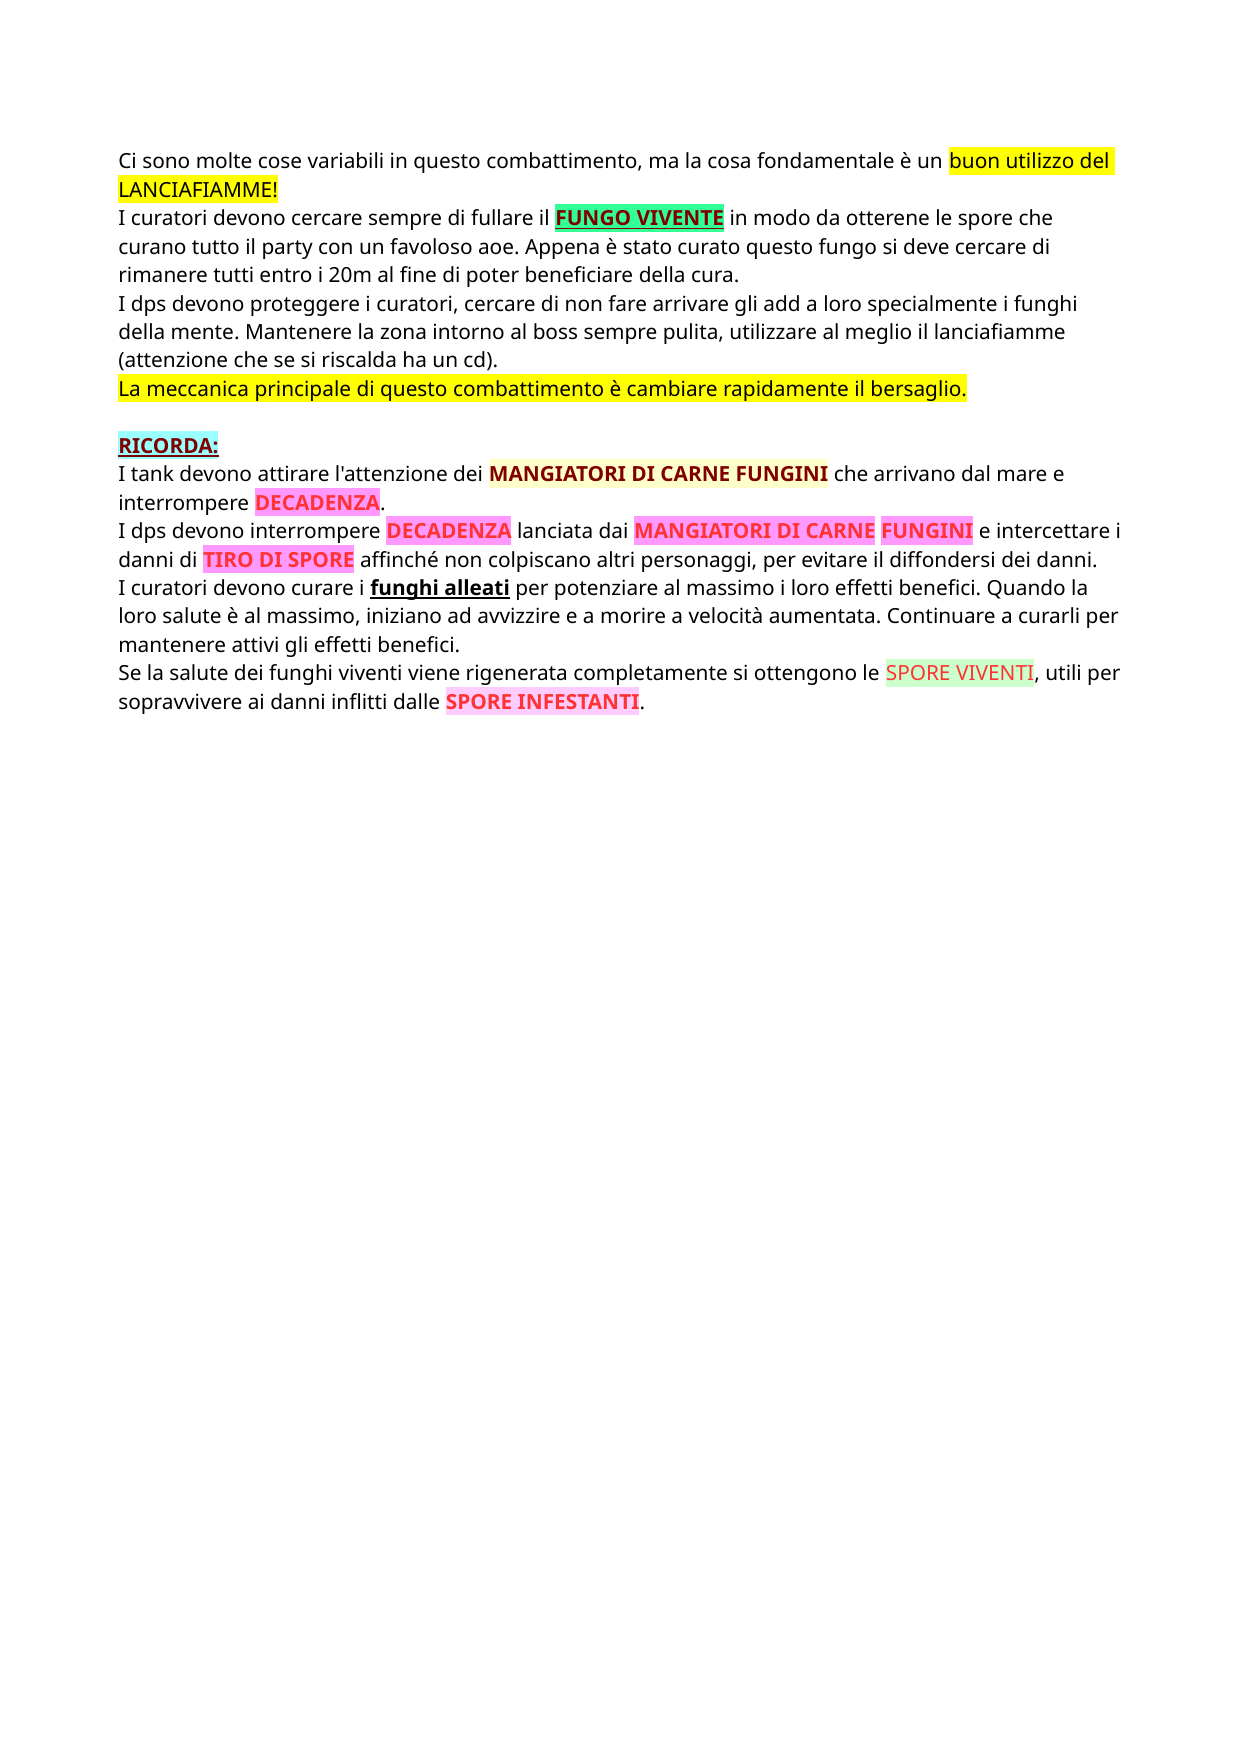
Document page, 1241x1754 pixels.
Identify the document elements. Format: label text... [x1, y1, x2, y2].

text I dps devono proteggere i curatori, cercare di non fare arrivare gli add a loro specialmente i funghi della mente. Mantenere la zona intorno al boss sempre pulita, utilizzare al meglio il lanciafiamme (attenzione che se si riscalda ha un cd). [118, 289, 1122, 374]
text I dps devono interrompere DECADENZA lanciata dai MANGIATORI DI CARNE FUNGINI e intercettare i danni di TIRO DI SPORE affinché non colpiscano altri personaggi, per evitare il diffondersi dei danni. [118, 516, 1122, 573]
text I tank devono attirare l'attenzione dei MANGIATORI DI CARNE FUNGINI che arrivano dal mare e interrompere DECADENZA. [118, 459, 1122, 516]
text Se la salute dei funghi viventi viene rigenerata completamente si ottengono le SPORE VIVENTI, utili per sopravvivere ai danni inflitti dalle SPORE INFESTANTI. [118, 658, 1122, 715]
text I curatori devono curare i funghi alleati per potenziare al massimo i loro effetti benefici. Quando la loro salute è al massimo, iniziano ad avvizzire e a morire a velocità aumentata. Continuare a curarli per mantenere attivi gli effetti benefici. [118, 573, 1122, 658]
text I curatori devono cercare sempre di fullare il FUNGO VIVENTE in modo da otterene le spore che curano tutto il party con un favoloso aoe. Appena è stato curato questo fungo si deve cercare di rimanere tutti entro i 20m al fine di poter beneficiare della cura. [118, 203, 1122, 289]
text La meccanica principale di questo combattimento è cambiare rapidamente il bersaglio. [118, 374, 1122, 402]
text Ci sono molte cose variabili in questo combattimento, ma la cosa fondamentale è un buon utilizzo del LANCIAFIAMME! [118, 147, 1122, 203]
text RICORDA: [118, 431, 1122, 459]
